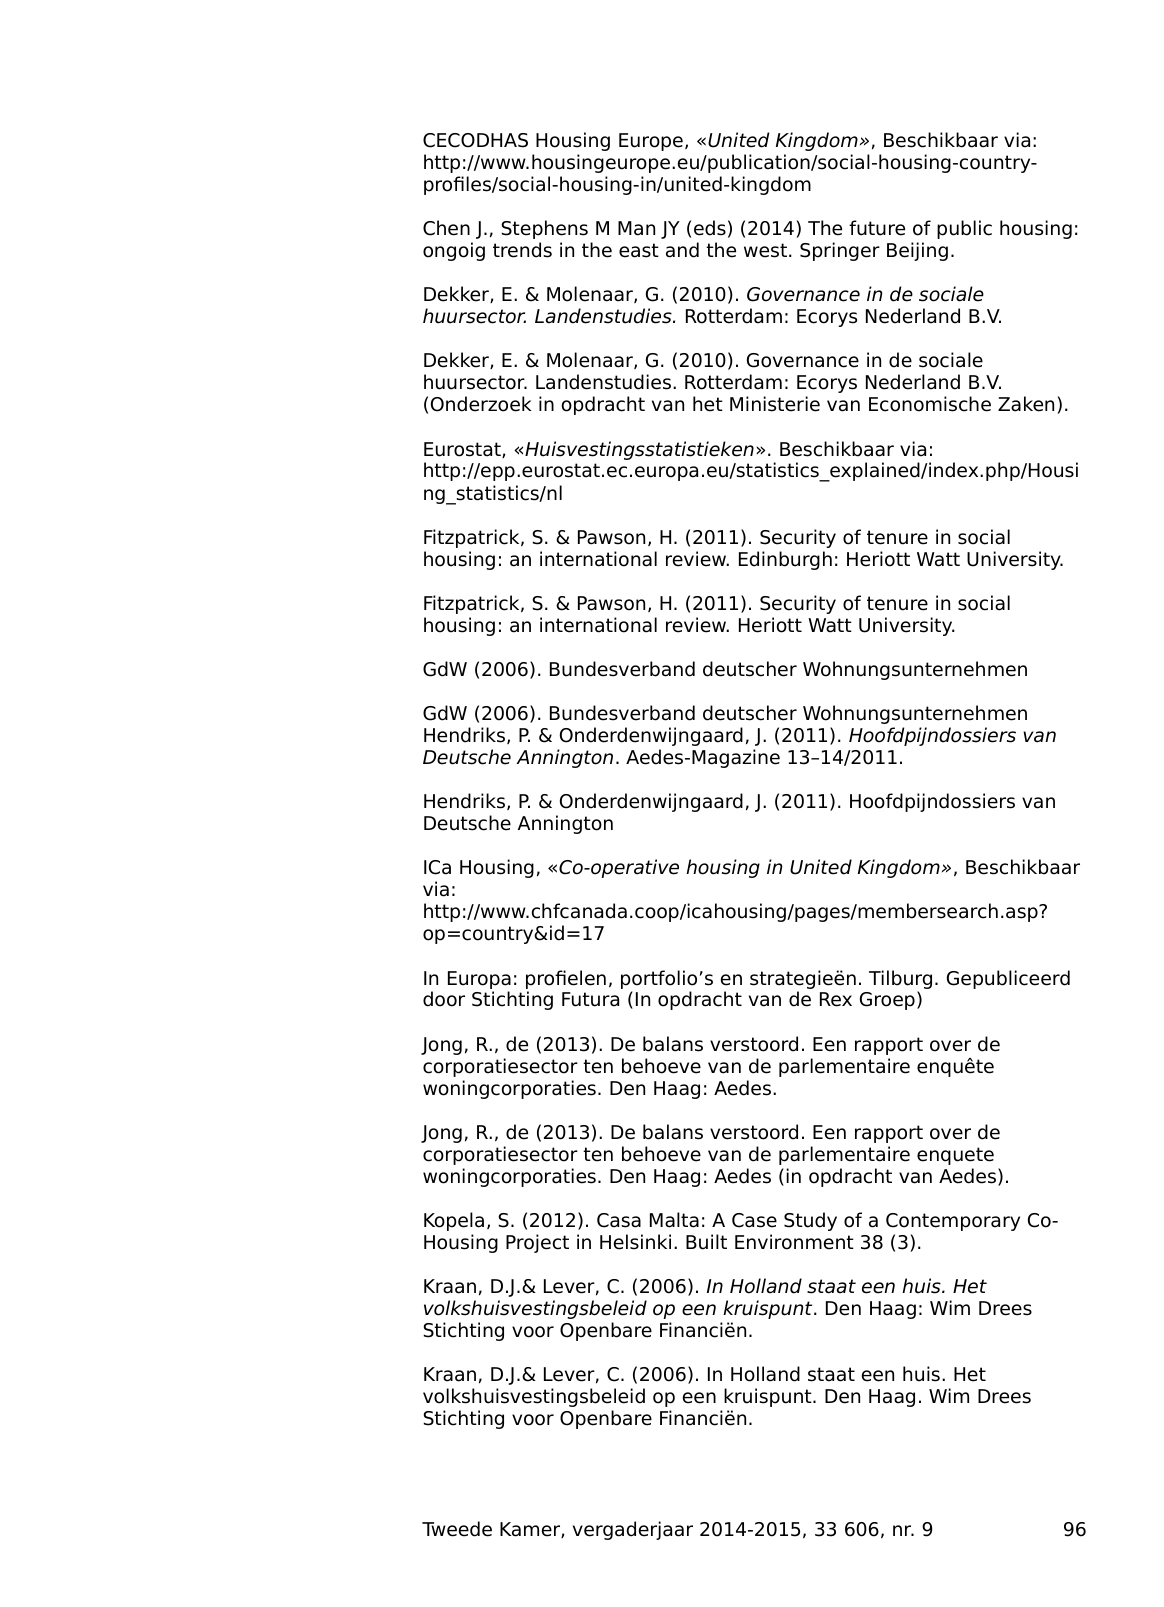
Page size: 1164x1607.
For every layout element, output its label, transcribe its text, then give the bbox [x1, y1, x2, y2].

text GdW (2006). Bundesverband deutscher Wohnungsunternehmen [422, 659, 1087, 681]
text Hendriks, P. & Onderdenwijngaard, J. (2011). Hoofdpijndossiers van Deutsche Annington. Aedes-Magazine 13–14/2011. [422, 725, 1087, 769]
text Eurostat, «Huisvestingsstatistieken». Beschikbaar via: http://epp.eurostat.ec.europa.eu/statistics_explained/index.php/Housing_statistics/nl [422, 438, 1087, 504]
text Dekker, E. & Molenaar, G. (2010). Governance in de sociale huursector. Landenstudies. Rotterdam: Ecorys Nederland B.V. [422, 284, 1087, 328]
text Fitzpatrick, S. & Pawson, H. (2011). Security of tenure in social housing: an international review. Edinburgh: Heriott Watt University. [422, 527, 1087, 571]
text Jong, R., de (2013). De balans verstoord. Een rapport over de corporatiesector ten behoeve van de parlementaire enquête woningcorporaties. Den Haag: Aedes. [422, 1033, 1087, 1099]
text In Europa: profielen, portfolio’s en strategieën. Tilburg. Gepubliceerd door Stichting Futura (In opdracht van de Rex Groep) [422, 967, 1087, 1011]
text Chen J., Stephens M Man JY (eds) (2014) The future of public housing: ongoig trends in the east and the west. Springer Beijing. [422, 218, 1087, 262]
text Kopela, S. (2012). Casa Malta: A Case Study of a Contemporary Co-Housing Project in Helsinki. Built Environment 38 (3). [422, 1210, 1087, 1254]
text Jong, R., de (2013). De balans verstoord. Een rapport over de corporatiesector ten behoeve van de parlementaire enquete woningcorporaties. Den Haag: Aedes (in opdracht van Aedes). [422, 1122, 1087, 1188]
text Fitzpatrick, S. & Pawson, H. (2011). Security of tenure in social housing: an international review. Heriott Watt University. [422, 593, 1087, 637]
text ICa Housing, «Co-operative housing in United Kingdom», Beschikbaar via: http://www.chfcanada.coop/icahousing/pages/membersearch.asp?op=country&id=17 [422, 857, 1087, 945]
text Kraan, D.J.& Lever, C. (2006). In Holland staat een huis. Het volkshuisvestingsbeleid op een kruispunt. Den Haag: Wim Drees Stichting voor Openbare Financiën. [422, 1276, 1087, 1342]
text Kraan, D.J.& Lever, C. (2006). In Holland staat een huis. Het volkshuisvestingsbeleid op een kruispunt. Den Haag. Wim Drees Stichting voor Openbare Financiën. [422, 1364, 1087, 1430]
text CECODHAS Housing Europe, «United Kingdom», Beschikbaar via: http://www.housingeurope.eu/publication/social-housing-country-profiles/social-housing-in/united-kingdom [422, 130, 1087, 196]
text Hendriks, P. & Onderdenwijngaard, J. (2011). Hoofdpijndossiers van Deutsche Annington [422, 791, 1087, 835]
text GdW (2006). Bundesverband deutscher Wohnungsunternehmen [422, 703, 1087, 725]
text Dekker, E. & Molenaar, G. (2010). Governance in de sociale huursector. Landenstudies. Rotterdam: Ecorys Nederland B.V. (Onderzoek in opdracht van het Ministerie van Economische Zaken). [422, 350, 1087, 416]
